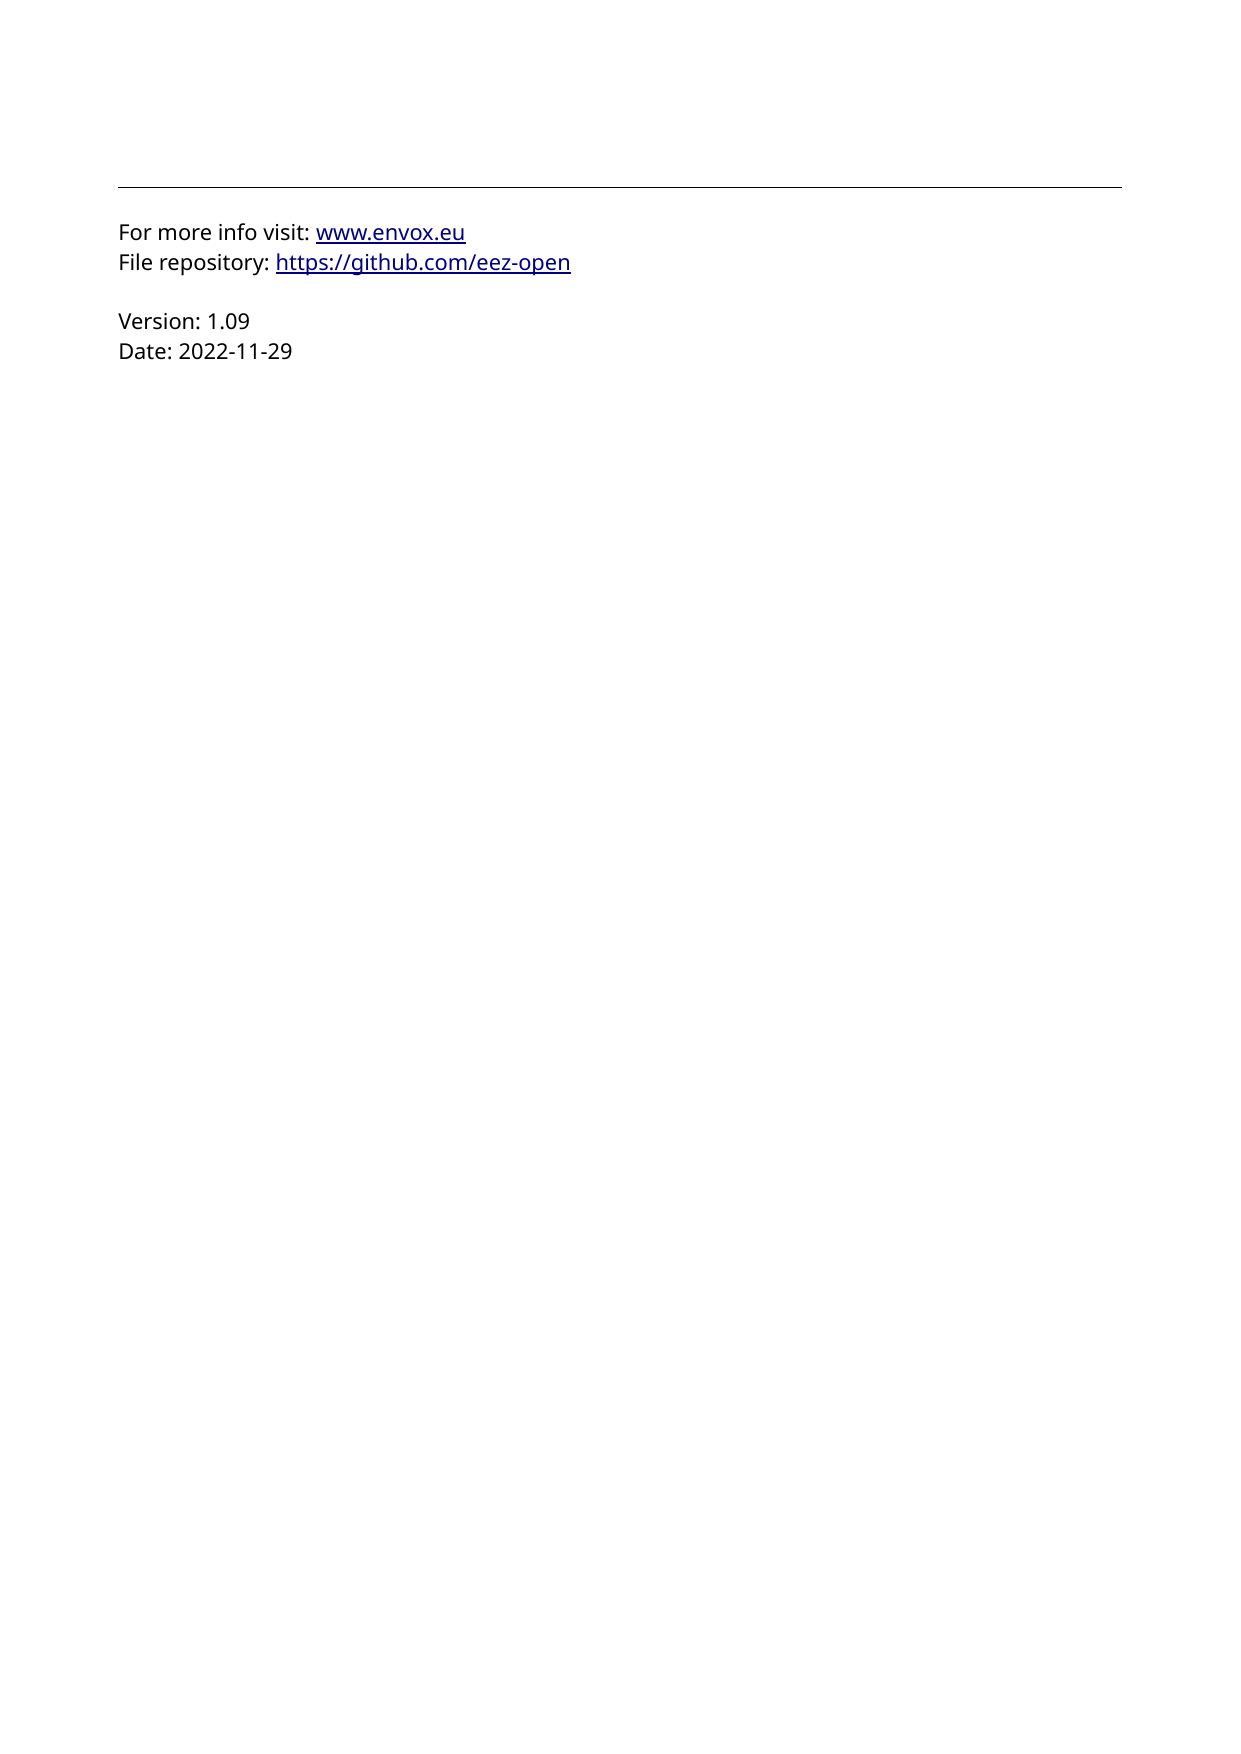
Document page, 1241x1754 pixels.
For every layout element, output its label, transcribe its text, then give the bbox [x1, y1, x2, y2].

text For more info visit: www.envox.eu [118, 217, 1122, 247]
text File repository: https://github.com/eez-open [118, 247, 1122, 276]
text Version: 1.09 [118, 306, 1122, 336]
text Date: 2022-11-29 [118, 336, 1122, 366]
